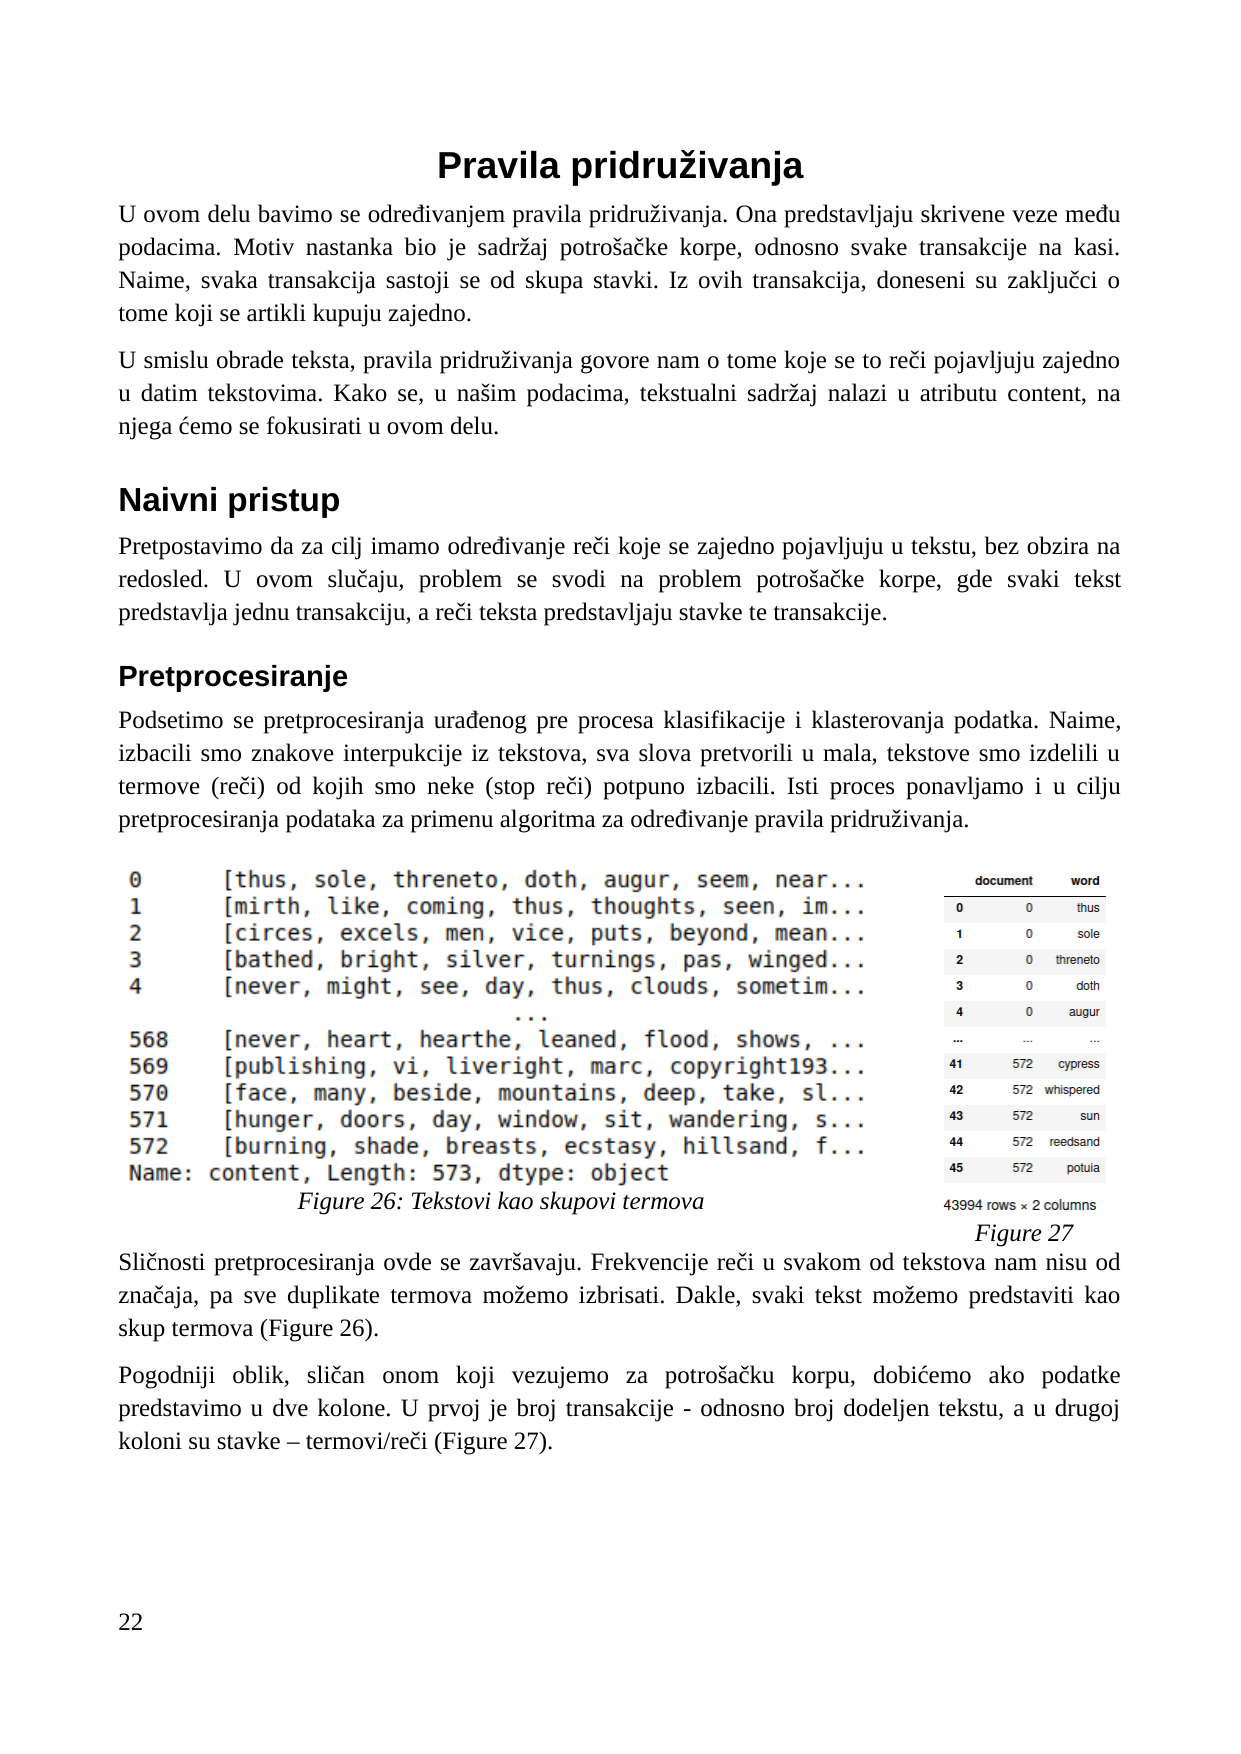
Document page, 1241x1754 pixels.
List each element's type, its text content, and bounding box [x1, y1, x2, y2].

text Pretpostavimo da za cilj imamo određivanje reči koje se zajedno pojavljuju u tekstu, bez obzira na redosled. U ovom slučaju, problem se svodi na problem potrošačke korpe, gde svaki tekst predstavlja jednu transakciju, a reči teksta predstavljaju stavke te transakcije. [118, 531, 1122, 626]
picture [937, 865, 1113, 1218]
text Sličnosti pretprocesiranja ovde se završavaju. Frekvencije reči u svakom od tekstova nam nisu od značaja, pa sve duplikate termova možemo izbrisati. Dakle, svaki tekst možemo predstaviti kao skup termova (Figure 26). [118, 852, 1122, 1342]
text Figure 26: Tekstovi kao skupovi termova [119, 1187, 885, 1215]
picture [119, 864, 885, 1187]
subtitle Pravila pridruživanja [118, 143, 1122, 186]
subtitle Pretprocesiranje [118, 659, 1122, 693]
text U ovom delu bavimo se određivanjem pravila pridruživanja. Ona predstavljaju skrivene veze među podacima. Motiv nastanka bio je sadržaj potrošačke korpe, odnosno svake transakcije na kasi. Naime, svaka transakcija sastoji se od skupa stavki. Iz ovih transakcija, doneseni su zaključci o tome koji se artikli kupuju zajedno. [118, 199, 1122, 327]
text Pogodniji oblik, sličan onom koji vezujemo za potrošačku korpu, dobićemo ako podatke predstavimo u dve kolone. U prvoj je broj transakcije - odnosno broj dodeljen tekstu, a u drugoj koloni su stavke – termovi/reči (Figure 27). [118, 1360, 1122, 1455]
subtitle Naivni pristup [118, 480, 1122, 518]
text U smislu obrade teksta, pravila pridruživanja govore nam o tome koje se to reči pojavljuju zajedno u datim tekstovima. Kako se, u našim podacima, tekstualni sadržaj nalazi u atributu content, na njega ćemo se fokusirati u ovom delu. [118, 345, 1122, 440]
text Figure 27 [937, 1218, 1113, 1247]
text Podsetimo se pretprocesiranja urađenog pre procesa klasifikacije i klasterovanja podatka. Naime, izbacili smo znakove interpukcije iz tekstova, sva slova pretvorili u mala, tekstove smo izdelili u termove (reči) od kojih smo neke (stop reči) potpuno izbacili. Isti proces ponavljamo i u cilju pretprocesiranja podataka za primenu algoritma za određivanje pravila pridruživanja. [118, 705, 1122, 833]
